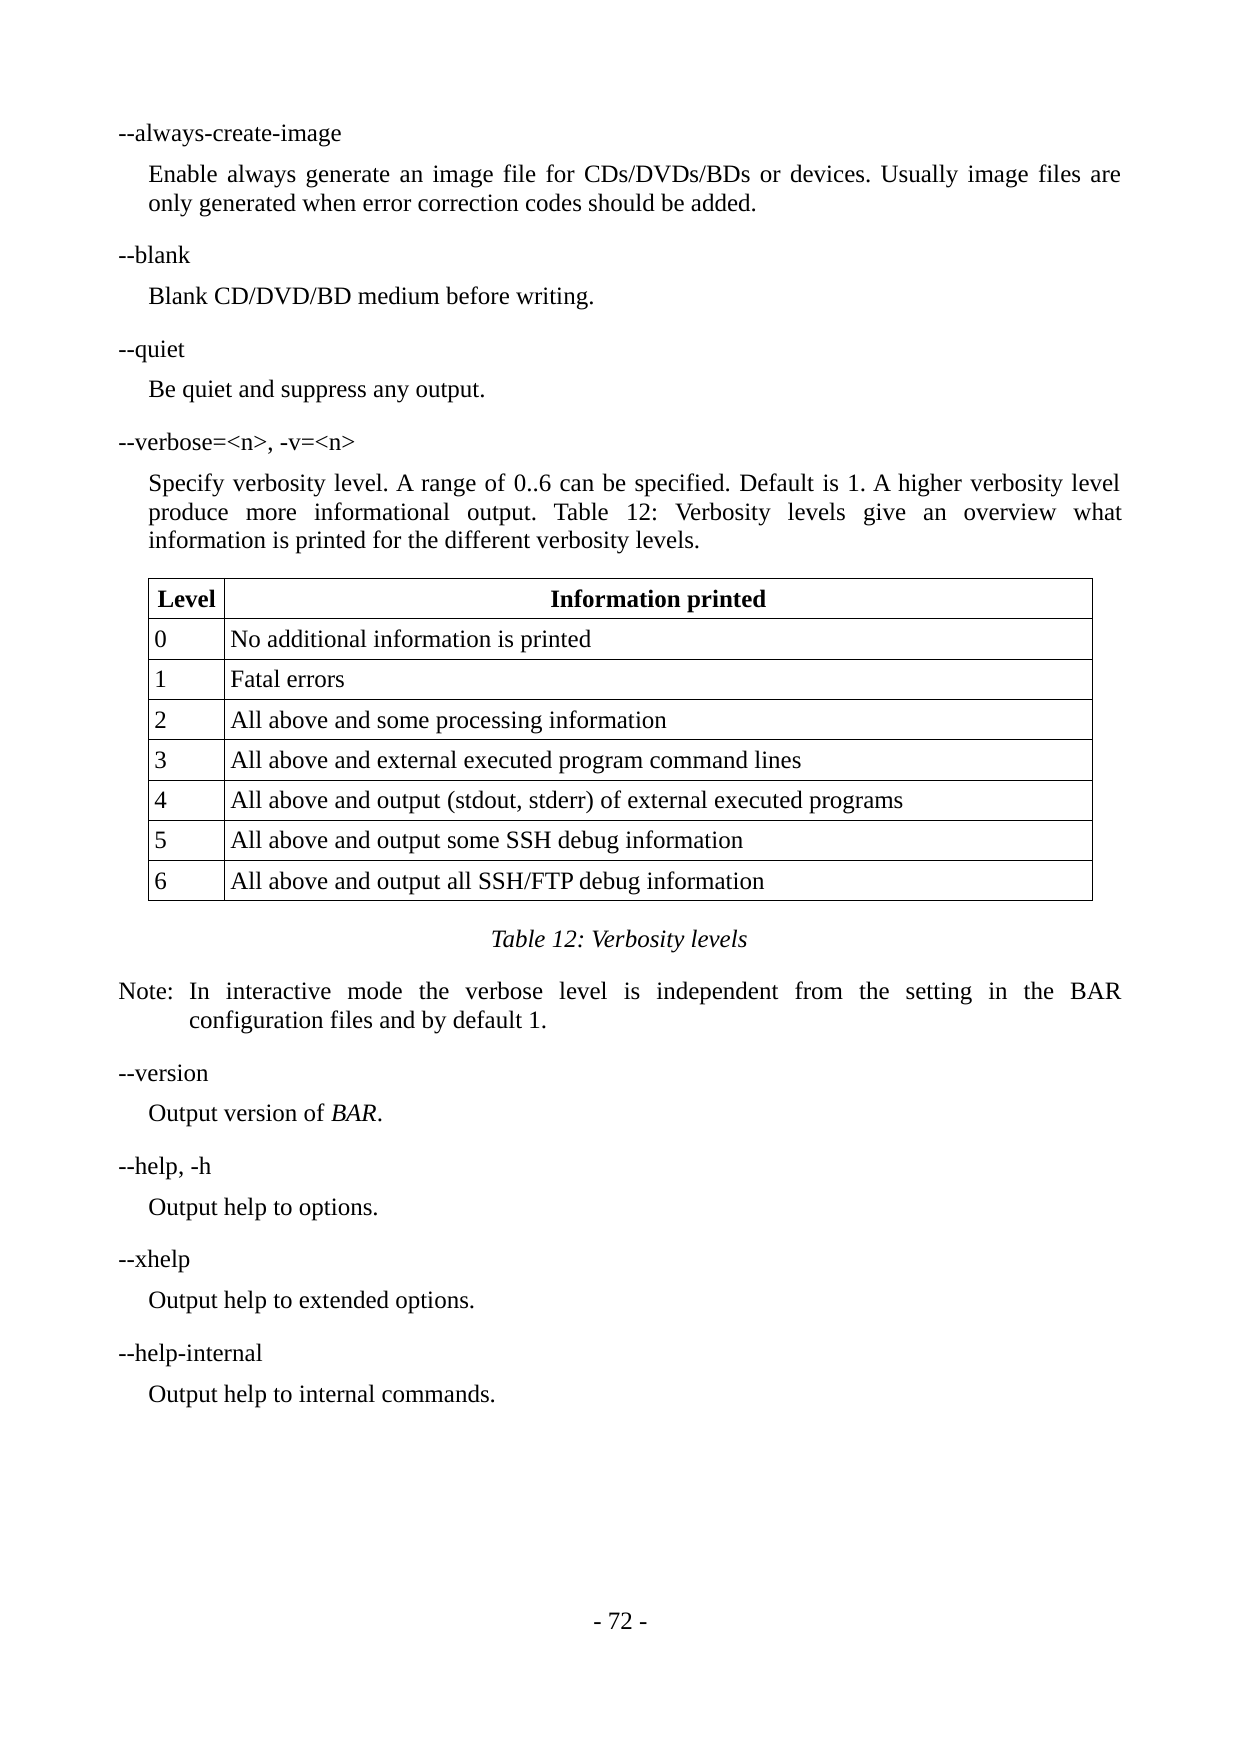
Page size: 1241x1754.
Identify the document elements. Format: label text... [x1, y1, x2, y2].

table_cell 1 [149, 660, 224, 699]
title --blank [118, 240, 1122, 269]
text Output help to options. [148, 1192, 1122, 1221]
title --quiet [118, 334, 1122, 362]
table_cell 0 [149, 619, 224, 658]
title --help, -h [118, 1151, 1122, 1180]
table_cell All above and some processing information [225, 700, 1092, 739]
text Output help to internal commands. [148, 1379, 1122, 1407]
table_cell All above and output some SSH debug information [225, 821, 1092, 860]
table_cell 5 [149, 821, 224, 860]
text Be quiet and suppress any output. [148, 374, 1122, 403]
table_cell 4 [149, 781, 224, 820]
table_cell All above and external executed program command lines [225, 740, 1092, 779]
text Output version of BAR. [148, 1098, 1122, 1127]
table_cell All above and output (stdout, stderr) of external executed programs [225, 781, 1092, 820]
title --always-create-image [118, 118, 1122, 147]
table_cell 2 [149, 700, 224, 739]
text Note: In interactive mode the verbose level is independent from the setting in the BAR configuration files and by default 1. [118, 976, 1122, 1034]
text Blank CD/DVD/BD medium before writing. [148, 281, 1122, 310]
text Output help to extended options. [148, 1285, 1122, 1314]
text Specify verbosity level. A range of 0..6 can be specified. Default is 1. A higher verbosity level produce more informational output. Table 12: Verbosity levels give an overview what information is printed for the different verbosity levels. [148, 468, 1122, 554]
title --version [118, 1058, 1122, 1086]
title --xhelp [118, 1244, 1122, 1273]
title --help-internal [118, 1338, 1122, 1367]
table_cell Fatal errors [225, 660, 1092, 699]
text Enable always generate an image file for CDs/DVDs/BDs or devices. Usually image files are only generated when error correction codes should be added. [148, 159, 1122, 216]
table_header Information printed [225, 579, 1092, 618]
title --verbose=<n>, -v=<n> [118, 427, 1122, 456]
text Table 12: Verbosity levels [118, 924, 1122, 953]
table_cell All above and output all SSH/FTP debug information [225, 861, 1092, 900]
table_cell 6 [149, 861, 224, 900]
table_cell No additional information is printed [225, 619, 1092, 658]
table_cell 3 [149, 740, 224, 779]
table_header Level [149, 579, 224, 618]
